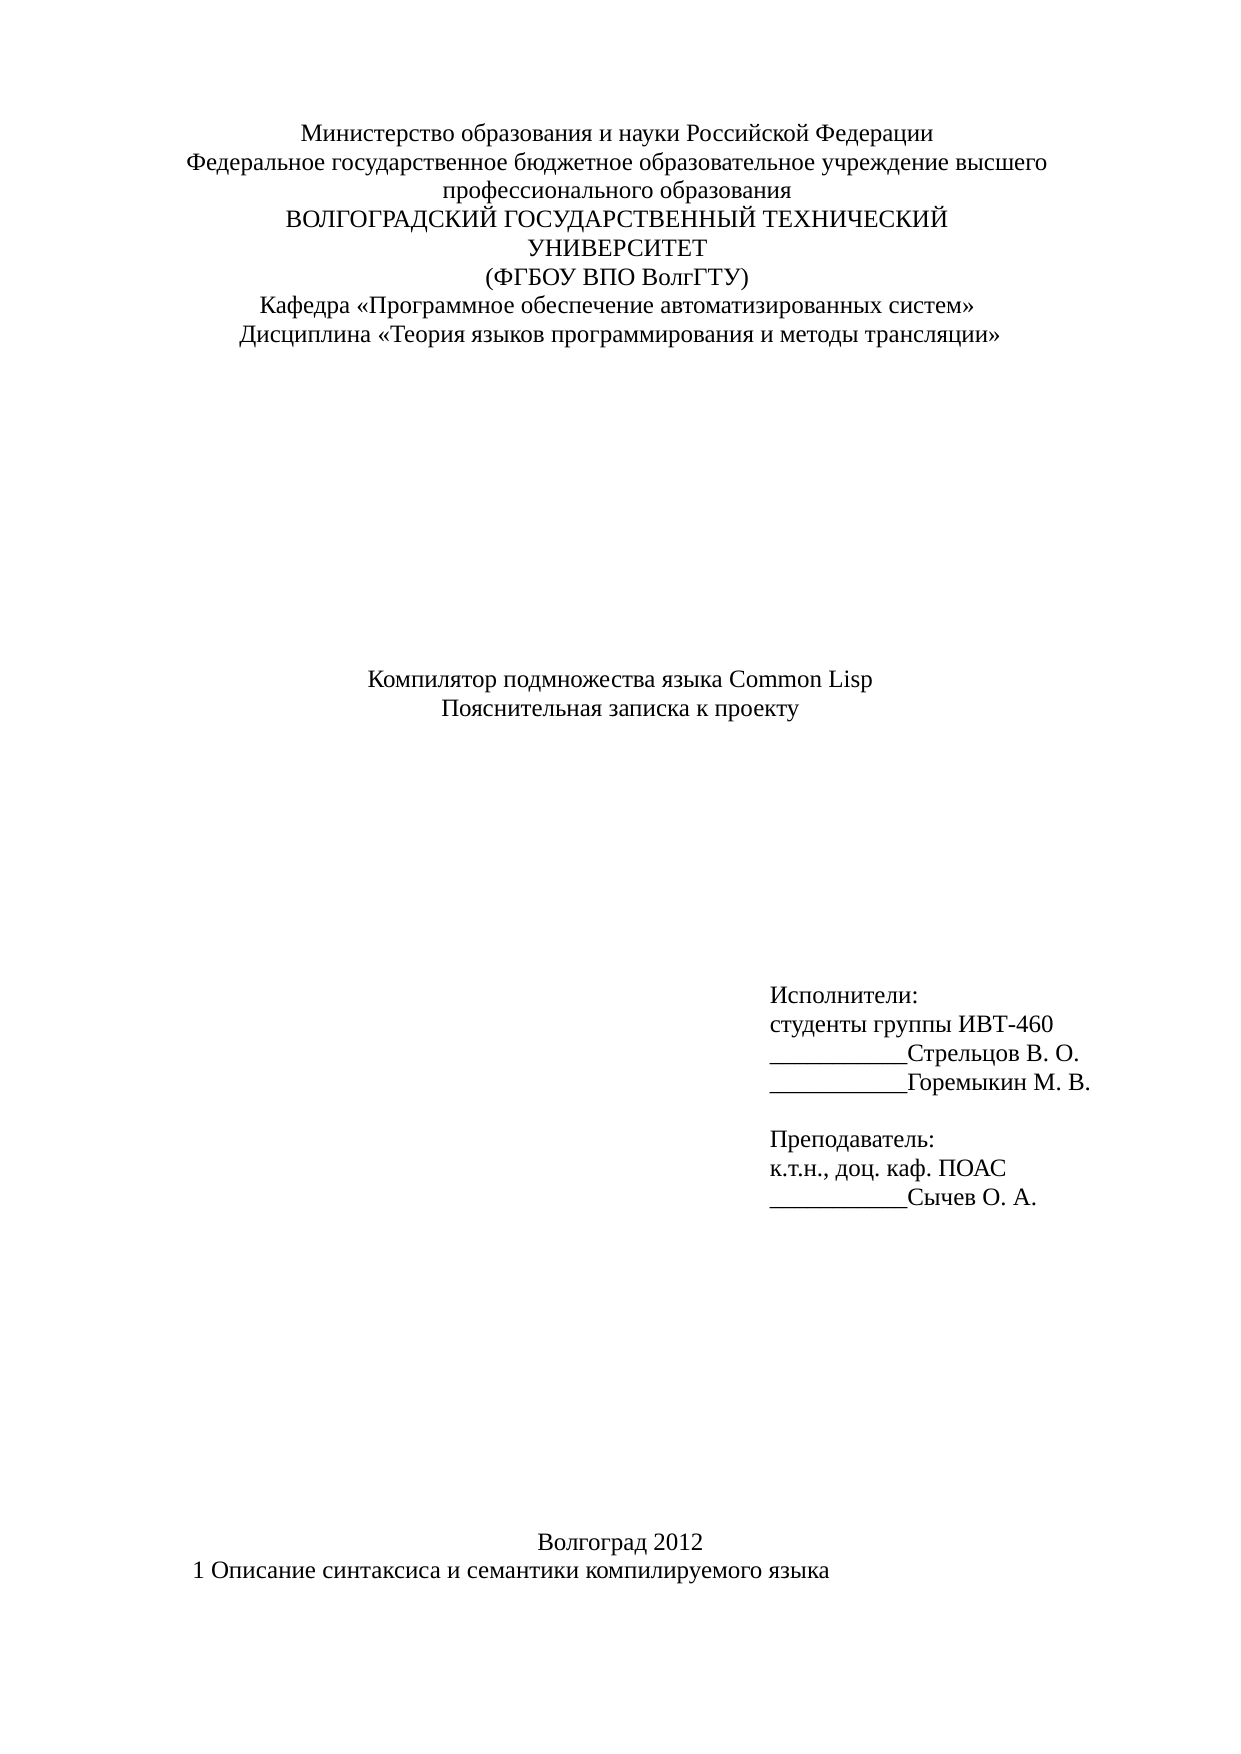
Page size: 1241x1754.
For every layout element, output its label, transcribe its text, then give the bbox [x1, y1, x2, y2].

text ВОЛГОГРАДСКИЙ ГОСУДАРСТВЕННЫЙ ТЕХНИЧЕСКИЙ [118, 204, 1122, 233]
text ___________Стрельцов В. О. [769, 1038, 1122, 1067]
text Компилятор подмножества языка Common Lisp [118, 664, 1122, 693]
text Преподаватель: [769, 1124, 1122, 1153]
text (ФГБОУ ВПО ВолгГТУ) [118, 262, 1122, 291]
text УНИВЕРСИТЕТ [118, 233, 1122, 262]
text Министерство образования и науки Российской Федерации [118, 118, 1122, 147]
text к.т.н., доц. каф. ПОАС [769, 1153, 1122, 1182]
text ___________Сычев О. А. [769, 1182, 1122, 1211]
text Исполнители: [769, 981, 1122, 1009]
text Пояснительная записка к проекту [118, 693, 1122, 722]
text профессионального образования [118, 176, 1122, 204]
text Дисциплина «Теория языков программирования и методы трансляции» [118, 319, 1122, 348]
text 1 Описание синтаксиса и семантики компилируемого языка [118, 1556, 1122, 1584]
text Федеральное государственное бюджетное образовательное учреждение высшего [118, 147, 1122, 176]
text Кафедра «Программное обеспечение автоматизированных систем» [118, 291, 1122, 319]
text Волгоград 2012 [118, 1527, 1122, 1556]
text ___________Горемыкин М. В. [769, 1067, 1122, 1096]
text студенты группы ИВТ-460 [769, 1009, 1122, 1038]
